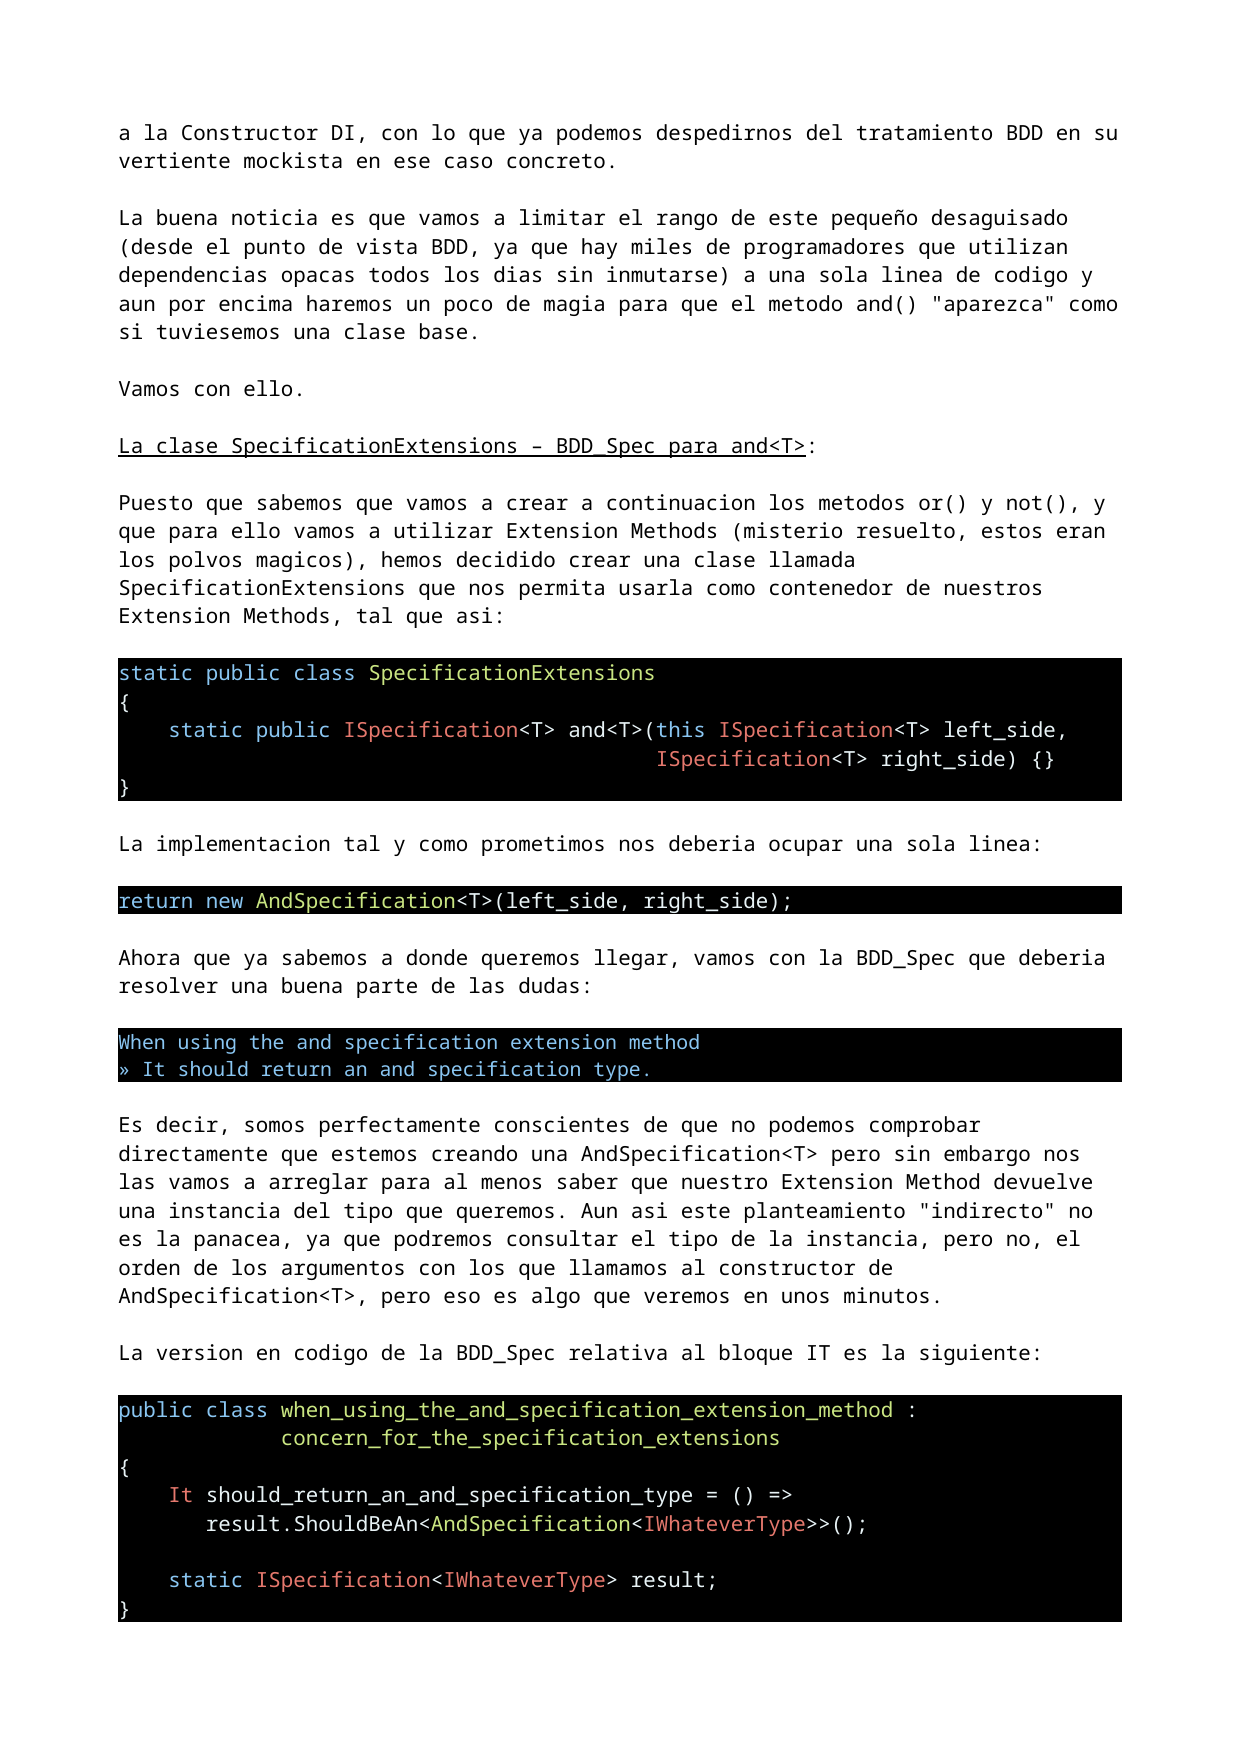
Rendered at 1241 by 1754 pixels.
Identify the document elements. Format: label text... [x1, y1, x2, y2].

text » It should return an and specification type. [118, 1055, 1122, 1082]
text When using the and specification extension method [118, 1028, 1122, 1055]
text return new AndSpecification<T>(left_side, right_side); [118, 886, 1122, 914]
text a la Constructor DI, con lo que ya podemos despedirnos del tratamiento BDD en su vertiente mockista en ese caso concreto. [118, 118, 1122, 175]
text Ahora que ya sabemos a donde queremos llegar, vamos con la BDD_Spec que deberia resolver una buena parte de las dudas: [118, 943, 1122, 1000]
text } [118, 1594, 1122, 1622]
text static public class SpecificationExtensions [118, 658, 1122, 687]
text ISpecification<T> right_side) {} [118, 744, 1122, 772]
text La version en codigo de la BDD_Spec relativa al bloque IT es la siguiente: [118, 1338, 1122, 1366]
text { [118, 1452, 1122, 1480]
text concern_for_the_specification_extensions [118, 1423, 1122, 1452]
text La implementacion tal y como prometimos nos deberia ocupar una sola linea: [118, 829, 1122, 857]
text Es decir, somos perfectamente conscientes de que no podemos comprobar directamente que estemos creando una AndSpecification<T> pero sin embargo nos las vamos a arreglar para al menos saber que nuestro Extension Method devuelve una instancia del tipo que queremos. Aun asi este planteamiento "indirecto" no es la panacea, ya que podremos consultar el tipo de la instancia, pero no, el orden de los argumentos con los que llamamos al constructor de AndSpecification<T>, pero eso es algo que veremos en unos minutos. [118, 1111, 1122, 1309]
text { [118, 687, 1122, 715]
text Puesto que sabemos que vamos a crear a continuacion los metodos or() y not(), y que para ello vamos a utilizar Extension Methods (misterio resuelto, estos eran los polvos magicos), hemos decidido crear una clase llamada SpecificationExtensions que nos permita usarla como contenedor de nuestros Extension Methods, tal que asi: [118, 488, 1122, 630]
text La clase SpecificationExtensions – BDD_Spec para and<T>: [118, 431, 1122, 459]
text static public ISpecification<T> and<T>(this ISpecification<T> left_side, [118, 715, 1122, 744]
text public class when_using_the_and_specification_extension_method : [118, 1395, 1122, 1423]
text } [118, 772, 1122, 801]
text Vamos con ello. [118, 374, 1122, 402]
text It should_return_an_and_specification_type = () => [118, 1480, 1122, 1509]
text result.ShouldBeAn<AndSpecification<IWhateverType>>(); [118, 1509, 1122, 1537]
text La buena noticia es que vamos a limitar el rango de este pequeño desaguisado (desde el punto de vista BDD, ya que hay miles de programadores que utilizan dependencias opacas todos los dias sin inmutarse) a una sola linea de codigo y aun por encima haremos un poco de magia para que el metodo and() "aparezca" como si tuviesemos una clase base. [118, 203, 1122, 346]
text static ISpecification<IWhateverType> result; [118, 1566, 1122, 1594]
